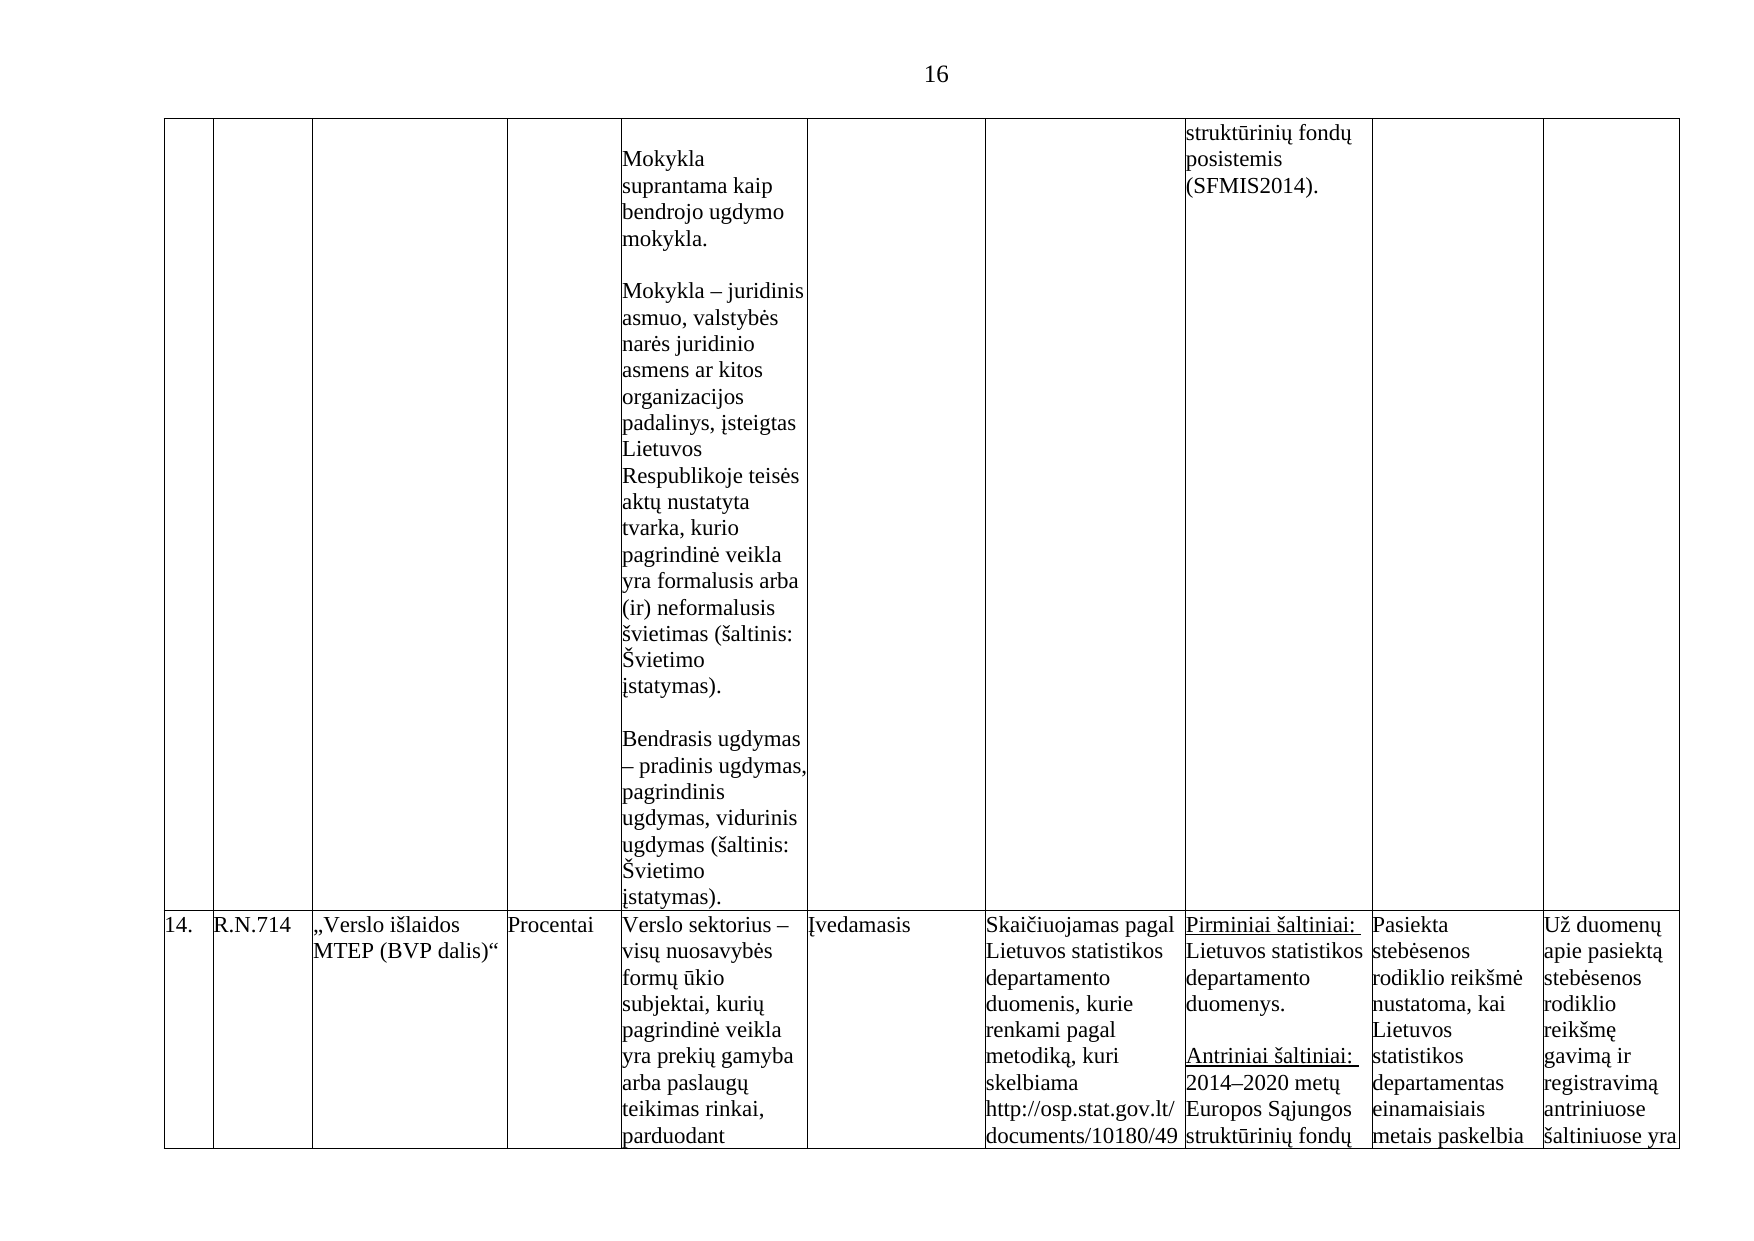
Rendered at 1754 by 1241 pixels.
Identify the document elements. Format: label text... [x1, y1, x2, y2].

table_cell Skaičiuojamas pagal Lietuvos statistikos departamento duomenis, kurie renkami pagal metodiką, kuri skelbiama http://osp.stat.gov.lt/documents/10180/49 [986, 911, 1185, 1148]
table_cell [808, 119, 985, 910]
table_cell [986, 119, 1185, 910]
table_cell R.N.714 [214, 911, 312, 1148]
table_cell Pirminiai šaltiniai: Lietuvos statistikos departamento duomenys. Antriniai šaltiniai: 2014–2020 metų Europos Sąjungos struktūrinių fondų [1186, 911, 1372, 1148]
table_cell [313, 119, 507, 910]
table_cell [165, 119, 213, 910]
table_cell struktūrinių fondų posistemis (SFMIS2014). [1186, 119, 1372, 910]
table_cell „Verslo išlaidos MTEP (BVP dalis)“ [313, 911, 507, 1148]
table_cell Už duomenų apie pasiektą stebėsenos rodiklio reikšmę gavimą ir registravimą antriniuose šaltiniuose yra [1544, 911, 1679, 1148]
table_cell 14. [165, 911, 213, 1148]
table_cell [1373, 119, 1543, 910]
table_cell Įvedamasis [808, 911, 985, 1148]
table_cell [508, 119, 621, 910]
table_cell Mokykla suprantama kaip bendrojo ugdymo mokykla. Mokykla – juridinis asmuo, valstybės narės juridinio asmens ar kitos organizacijos padalinys, įsteigtas Lietuvos Respublikoje teisės aktų nustatyta tvarka, kurio pagrindinė veikla yra formalusis arba (ir) neformalusis švietimas (šaltinis: Švietimo įstatymas). Bendrasis ugdymas – pradinis ugdymas, pagrindinis ugdymas, vidurinis ugdymas (šaltinis: Švietimo įstatymas). [622, 119, 807, 910]
table_cell Pasiekta stebėsenos rodiklio reikšmė nustatoma, kai Lietuvos statistikos departamentas einamaisiais metais paskelbia [1373, 911, 1543, 1148]
table_cell [214, 119, 312, 910]
table_cell [1544, 119, 1679, 910]
table_cell Procentai [508, 911, 621, 1148]
table_cell Verslo sektorius – visų nuosavybės formų ūkio subjektai, kurių pagrindinė veikla yra prekių gamyba arba paslaugų teikimas rinkai, parduodant [622, 911, 807, 1148]
